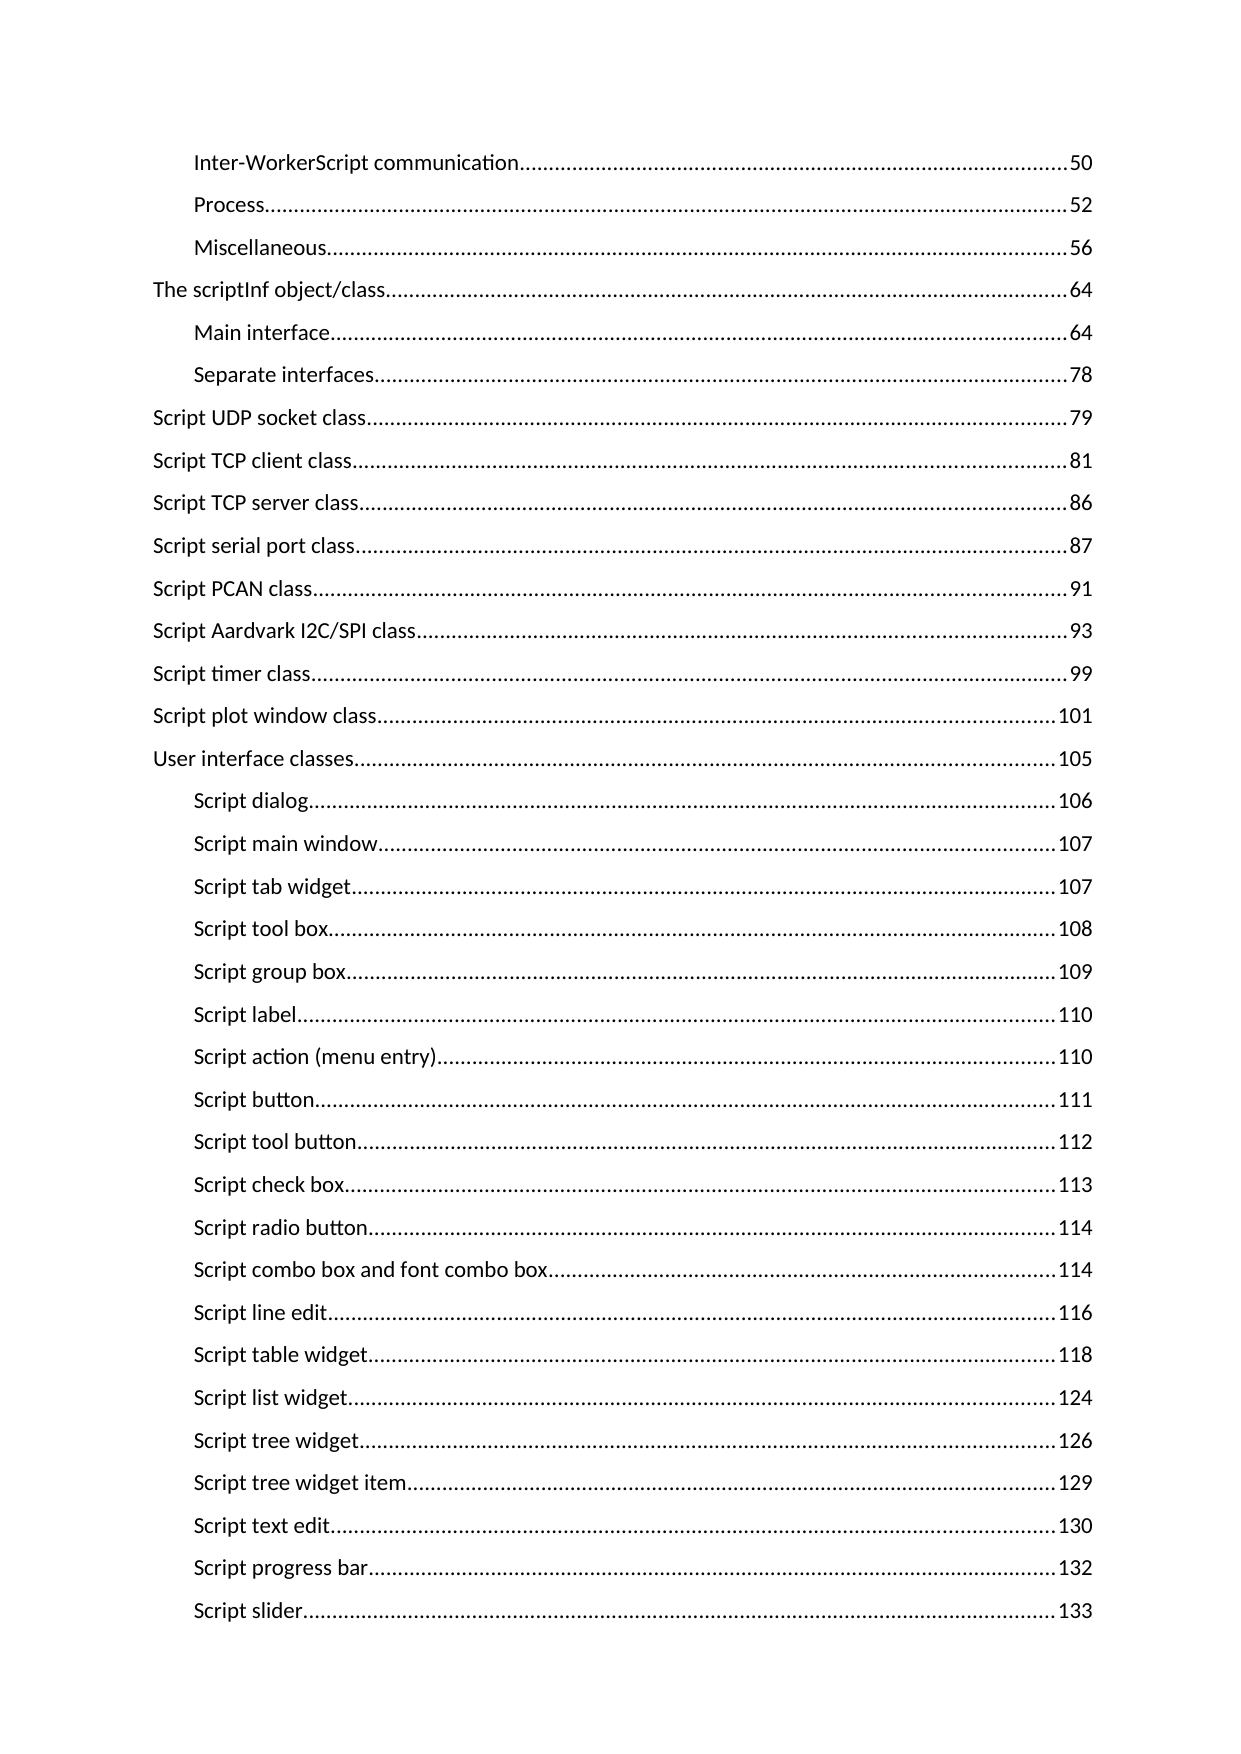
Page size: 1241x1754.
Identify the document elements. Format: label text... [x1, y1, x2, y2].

text Script combo box and font combo box 114 [193, 1255, 1093, 1283]
text Miscellaneous 56 [193, 233, 1093, 261]
text User interface classes 105 [153, 744, 1093, 772]
text Script list widget 124 [193, 1383, 1093, 1411]
text Script plot window class 101 [153, 701, 1093, 729]
text Script dialog 106 [193, 787, 1093, 815]
text Script UDP socket class 79 [153, 403, 1093, 431]
text Script timer class 99 [153, 659, 1093, 687]
text Script group box 109 [193, 957, 1093, 985]
text Script radio button 114 [193, 1213, 1093, 1241]
text Script progress bar 132 [193, 1553, 1093, 1582]
text Script text edit 130 [193, 1511, 1093, 1539]
text Process 52 [193, 190, 1093, 218]
text Main interface 64 [193, 318, 1093, 346]
text Script tool button 112 [193, 1127, 1093, 1156]
text Script TCP server class 86 [153, 488, 1093, 516]
text The scriptInf object/class 64 [153, 275, 1093, 303]
text Script slider 133 [193, 1596, 1093, 1624]
text Script label 110 [193, 1000, 1093, 1028]
text Script tree widget 126 [193, 1426, 1093, 1454]
text Inter-WorkerScript communication 50 [193, 148, 1093, 176]
text Script tree widget item 129 [193, 1468, 1093, 1496]
text Script action (menu entry) 110 [193, 1042, 1093, 1070]
text Script table widget 118 [193, 1341, 1093, 1368]
text Script button 111 [193, 1085, 1093, 1113]
text Script Aardvark I2C/SPI class 93 [153, 616, 1093, 644]
text Separate interfaces 78 [193, 361, 1093, 389]
text Script main window 107 [193, 829, 1093, 857]
text Script serial port class 87 [153, 531, 1093, 559]
text Script tab widget 107 [193, 872, 1093, 900]
text Script tool box 108 [193, 914, 1093, 942]
text Script line edit 116 [193, 1298, 1093, 1326]
text Script PCAN class 91 [153, 574, 1093, 602]
text Script check box 113 [193, 1170, 1093, 1198]
text Script TCP client class 81 [153, 446, 1093, 474]
